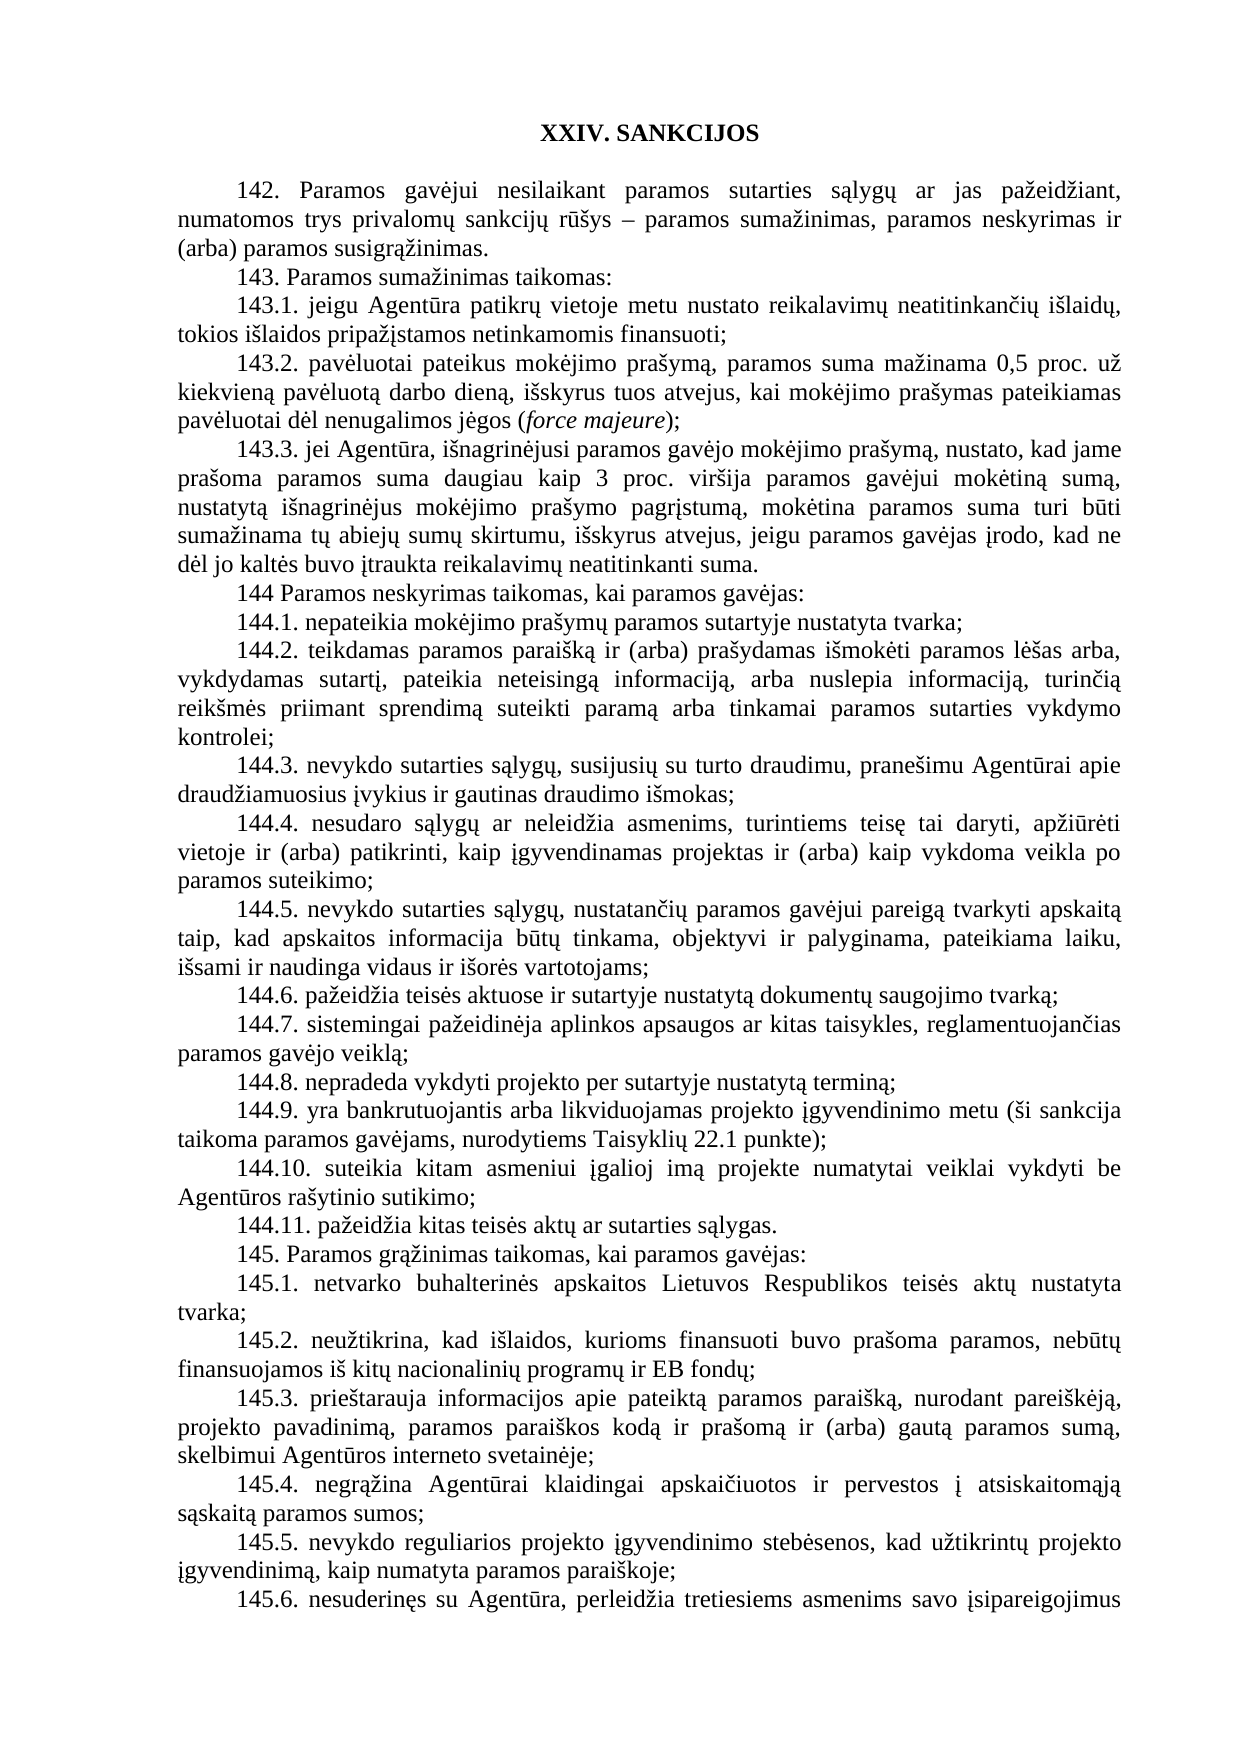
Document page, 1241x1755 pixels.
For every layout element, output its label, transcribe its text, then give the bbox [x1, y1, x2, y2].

text 142. Paramos gavėjui nesilaikant paramos sutarties sąlygų ar jas pažeidžiant, numatomos trys privalomų sankcijų rūšys – paramos sumažinimas, paramos neskyrimas ir (arba) paramos susigrąžinimas. [177, 176, 1122, 262]
text 144.6. pažeidžia teisės aktuose ir sutartyje nustatytą dokumentų saugojimo tvarką; [177, 981, 1122, 1009]
text 144.1. nepateikia mokėjimo prašymų paramos sutartyje nustatyta tvarka; [177, 607, 1122, 636]
text 144.7. sistemingai pažeidinėja aplinkos apsaugos ar kitas taisykles, reglamentuojančias paramos gavėjo veiklą; [177, 1009, 1122, 1067]
text 144.2. teikdamas paramos paraišką ir (arba) prašydamas išmokėti paramos lėšas arba, vykdydamas sutartį, pateikia neteisingą informaciją, arba nuslepia informaciją, turinčią reikšmės priimant sprendimą suteikti paramą arba tinkamai paramos sutarties vykdymo kontrolei; [177, 636, 1122, 751]
text 143.1. jeigu Agentūra patikrų vietoje metu nustato reikalavimų neatitinkančių išlaidų, tokios išlaidos pripažįstamos netinkamomis finansuoti; [177, 291, 1122, 348]
text 145. Paramos grąžinimas taikomas, kai paramos gavėjas: [177, 1239, 1122, 1268]
text XXIV. SANKCIJOS [177, 118, 1122, 147]
text 144.9. yra bankrutuojantis arba likviduojamas projekto įgyvendinimo metu (ši sankcija taikoma paramos gavėjams, nurodytiems Taisyklių 22.1 punkte); [177, 1096, 1122, 1153]
text 144 Paramos neskyrimas taikomas, kai paramos gavėjas: [177, 578, 1122, 607]
text 144.5. nevykdo sutarties sąlygų, nustatančių paramos gavėjui pareigą tvarkyti apskaitą taip, kad apskaitos informacija būtų tinkama, objektyvi ir palyginama, pateikiama laiku, išsami ir naudinga vidaus ir išorės vartotojams; [177, 894, 1122, 981]
text 145.2. neužtikrina, kad išlaidos, kurioms finansuoti buvo prašoma paramos, nebūtų finansuojamos iš kitų nacionalinių programų ir EB fondų; [177, 1326, 1122, 1383]
text 144.11. pažeidžia kitas teisės aktų ar sutarties sąlygas. [177, 1211, 1122, 1239]
text 145.3. prieštarauja informacijos apie pateiktą paramos paraišką, nurodant pareiškėją, projekto pavadinimą, paramos paraiškos kodą ir prašomą ir (arba) gautą paramos sumą, skelbimui Agentūros interneto svetainėje; [177, 1383, 1122, 1469]
text 144.8. nepradeda vykdyti projekto per sutartyje nustatytą terminą; [177, 1067, 1122, 1096]
text 145.6. nesuderinęs su Agentūra, perleidžia tretiesiems asmenims savo įsipareigojimus [177, 1584, 1122, 1613]
text 145.1. netvarko buhalterinės apskaitos Lietuvos Respublikos teisės aktų nustatyta tvarka; [177, 1268, 1122, 1326]
text 143. Paramos sumažinimas taikomas: [177, 262, 1122, 291]
text 145.4. negrąžina Agentūrai klaidingai apskaičiuotos ir pervestos į atsiskaitomąją sąskaitą paramos sumos; [177, 1469, 1122, 1527]
text 143.3. jei Agentūra, išnagrinėjusi paramos gavėjo mokėjimo prašymą, nustato, kad jame prašoma paramos suma daugiau kaip 3 proc. viršija paramos gavėjui mokėtiną sumą, nustatytą išnagrinėjus mokėjimo prašymo pagrįstumą, mokėtina paramos suma turi būti sumažinama tų abiejų sumų skirtumu, išskyrus atvejus, jeigu paramos gavėjas įrodo, kad ne dėl jo kaltės buvo įtraukta reikalavimų neatitinkanti suma. [177, 434, 1122, 578]
text 144.3. nevykdo sutarties sąlygų, susijusių su turto draudimu, pranešimu Agentūrai apie draudžiamuosius įvykius ir gautinas draudimo išmokas; [177, 751, 1122, 808]
text 144.4. nesudaro sąlygų ar neleidžia asmenims, turintiems teisę tai daryti, apžiūrėti vietoje ir (arba) patikrinti, kaip įgyvendinamas projektas ir (arba) kaip vykdoma veikla po paramos suteikimo; [177, 808, 1122, 894]
text 143.2. pavėluotai pateikus mokėjimo prašymą, paramos suma mažinama 0,5 proc. už kiekvieną pavėluotą darbo dieną, išskyrus tuos atvejus, kai mokėjimo prašymas pateikiamas pavėluotai dėl nenugalimos jėgos (force majeure); [177, 348, 1122, 434]
text 145.5. nevykdo reguliarios projekto įgyvendinimo stebėsenos, kad užtikrintų projekto įgyvendinimą, kaip numatyta paramos paraiškoje; [177, 1527, 1122, 1584]
text 144.10. suteikia kitam asmeniui įgalioj imą projekte numatytai veiklai vykdyti be Agentūros rašytinio sutikimo; [177, 1153, 1122, 1211]
